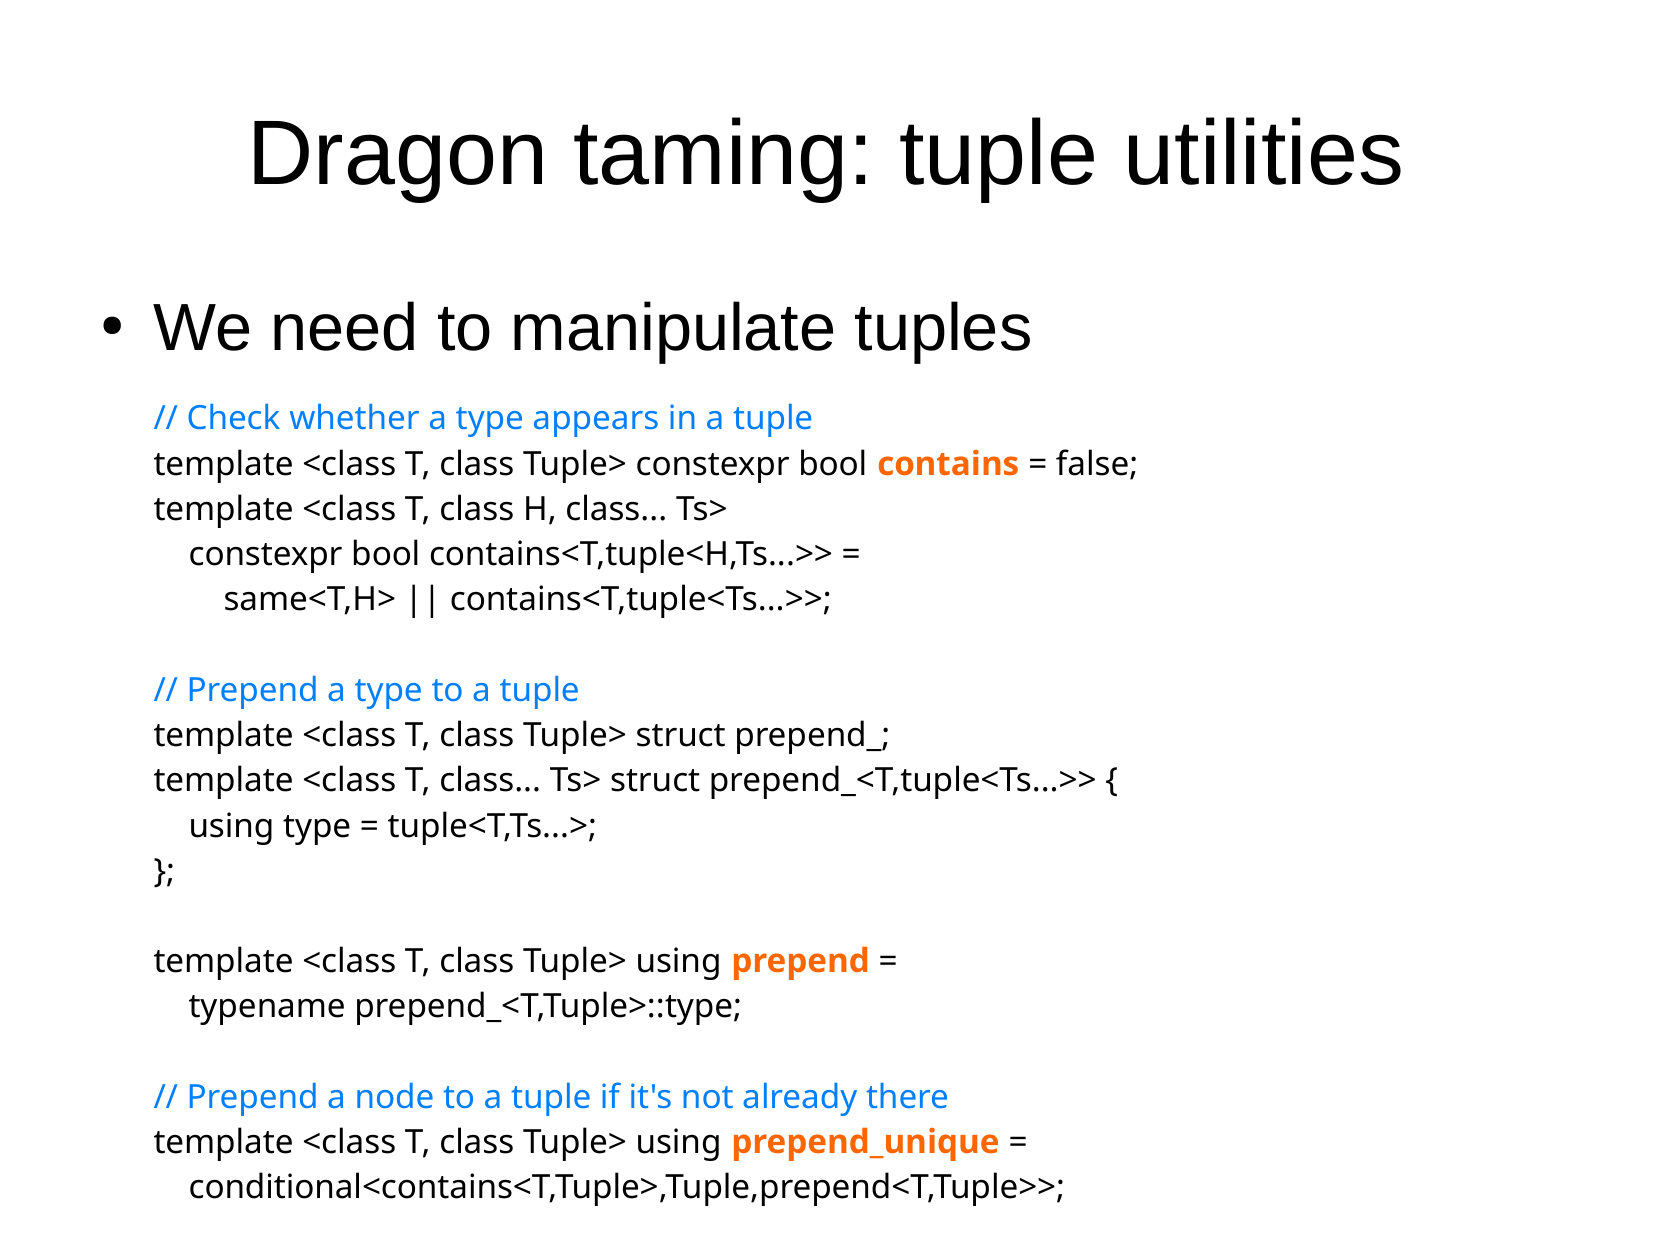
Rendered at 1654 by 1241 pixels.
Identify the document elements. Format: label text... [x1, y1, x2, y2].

list We need to manipulate tuples // Check whether a type appears in a tuple template <class T, class Tuple> constexpr bool contains = false; template <class T, class H, class... Ts> constexpr bool contains<T,tuple<H,Ts...>> = same<T,H> || contains<T,tuple<Ts...>>; // Prepend a type to a tuple template <class T, class Tuple> struct prepend_; template <class T, class... Ts> struct prepend_<T,tuple<Ts...>> { using type = tuple<T,Ts...>; }; template <class T, class Tuple> using prepend = typename prepend_<T,Tuple>::type; // Prepend a node to a tuple if it's not already there template <class T, class Tuple> using prepend_unique = conditional<contains<T,Tuple>,Tuple,prepend<T,Tuple>>; [82, 290, 1571, 1109]
title Dragon taming: tuple utilities [82, 49, 1571, 257]
